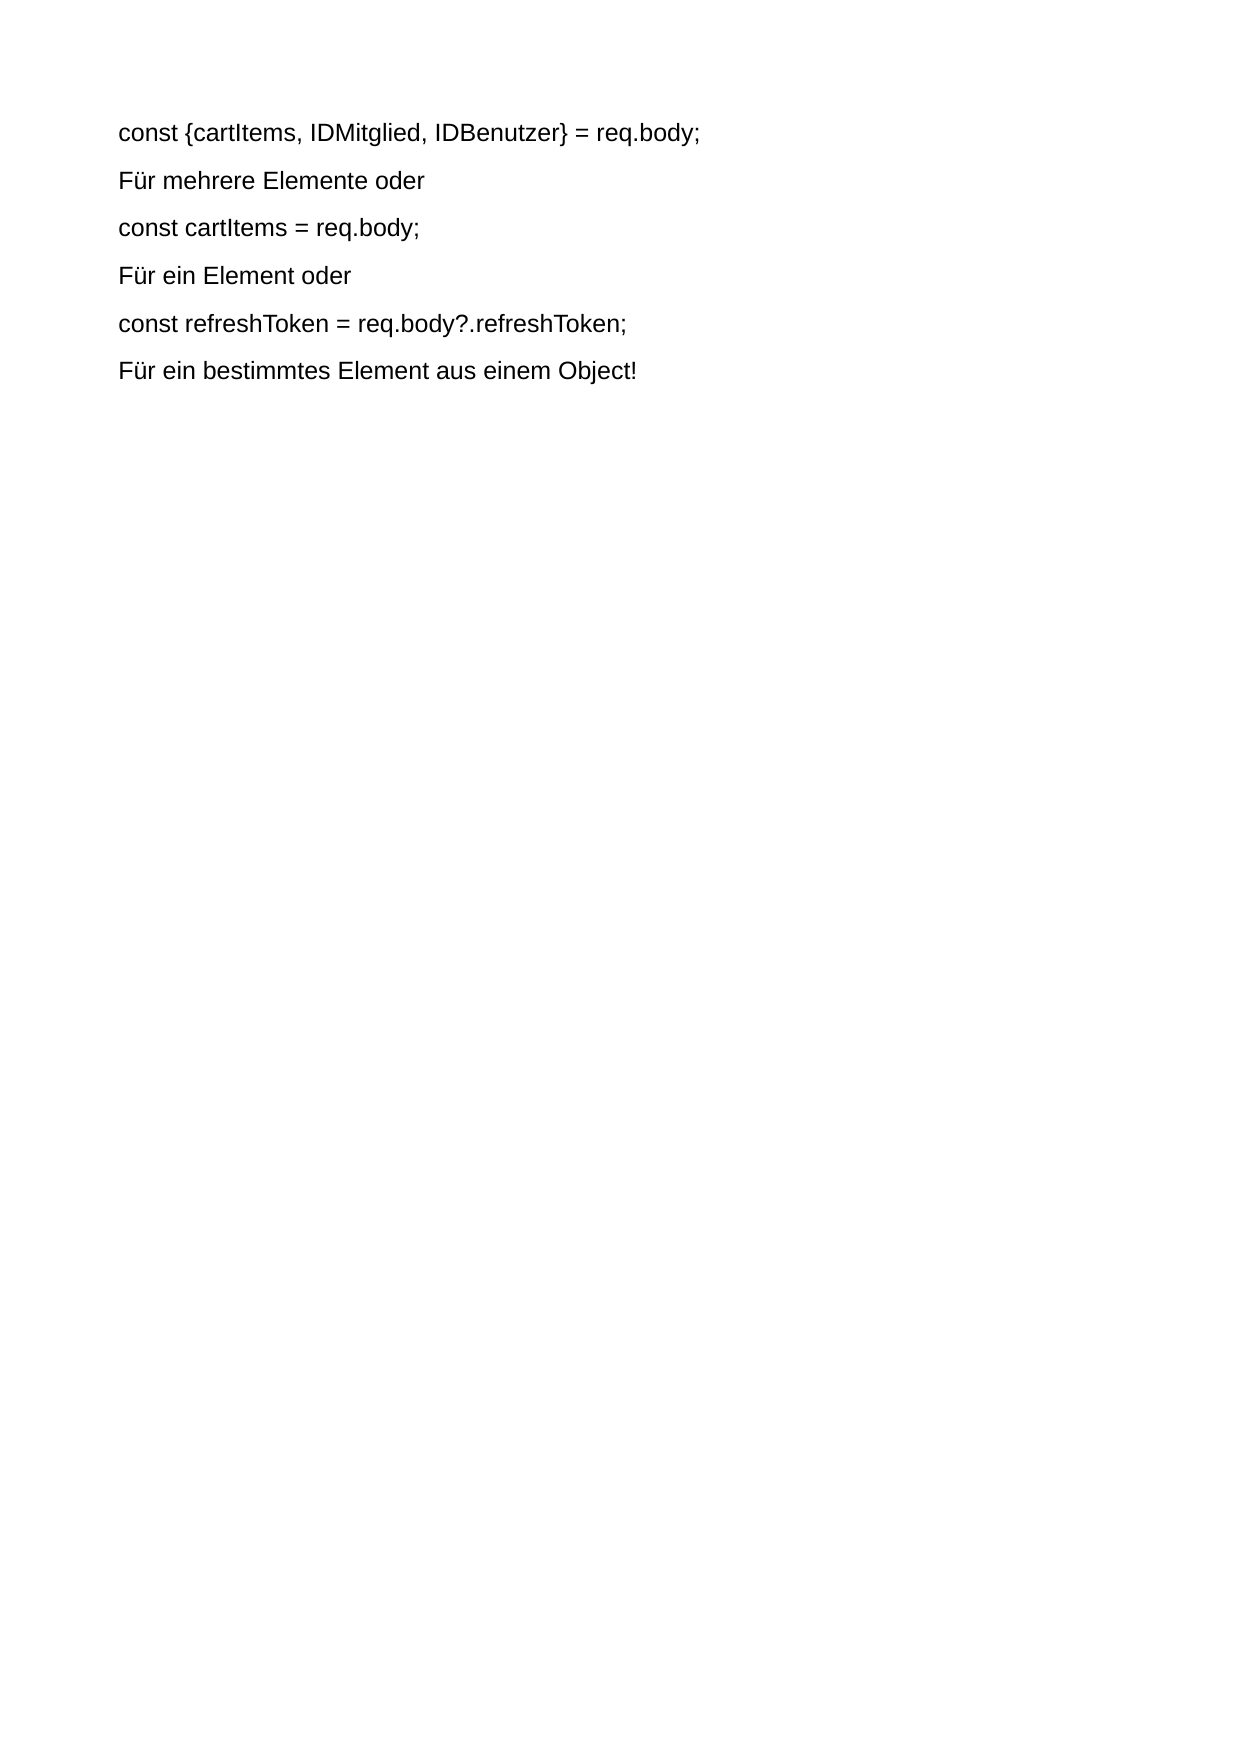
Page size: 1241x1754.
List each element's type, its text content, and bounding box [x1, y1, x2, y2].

text const cartItems = req.body; [118, 213, 1122, 242]
text Für ein Element oder [118, 261, 1122, 290]
text const refreshToken = req.body?.refreshToken; [118, 308, 1122, 337]
text Für ein bestimmtes Element aus einem Object! [118, 356, 1122, 385]
text const {cartItems, IDMitglied, IDBenutzer} = req.body; [118, 118, 1122, 147]
text Für mehrere Elemente oder [118, 166, 1122, 194]
